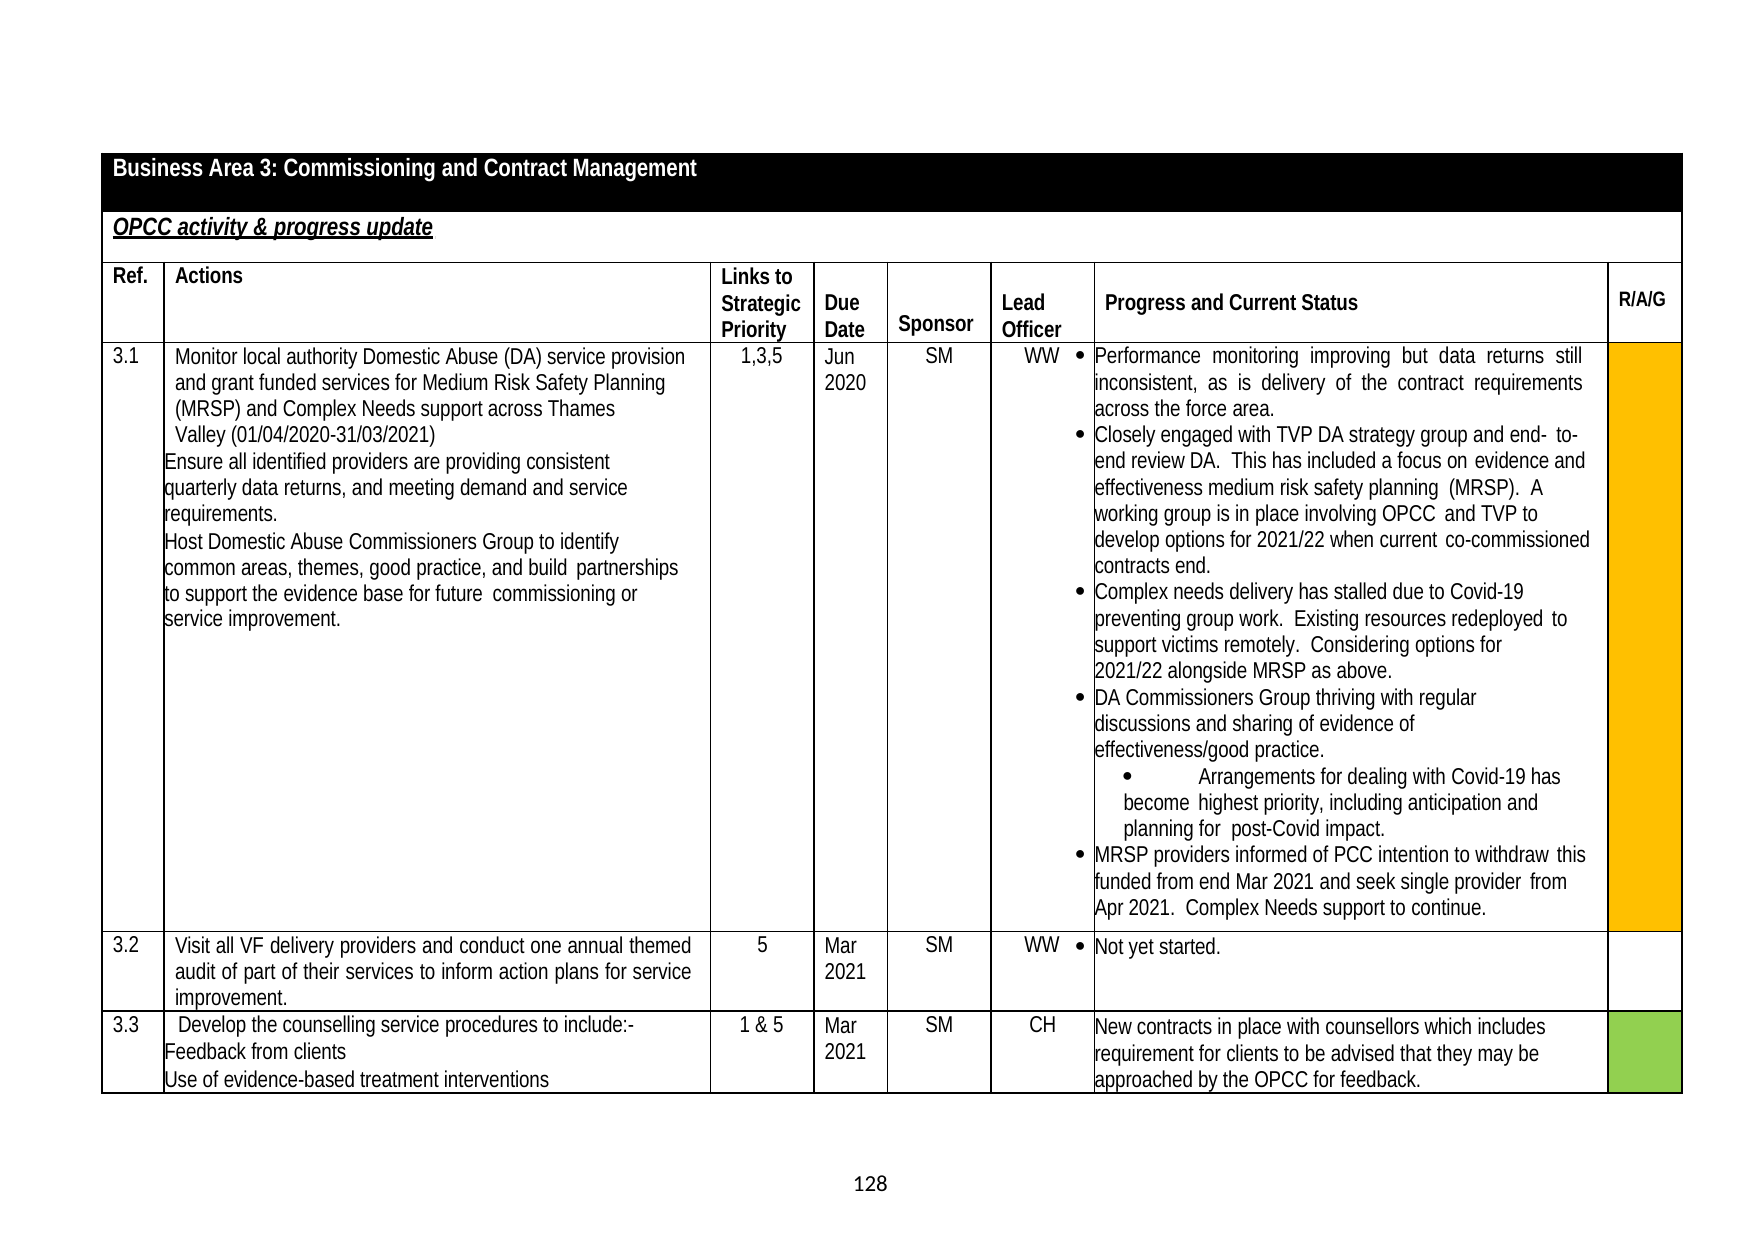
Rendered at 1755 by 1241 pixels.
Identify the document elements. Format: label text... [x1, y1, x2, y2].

table_cell SM [888, 932, 990, 1010]
table_cell OPCC activity & progress update [103, 212, 1681, 262]
table_cell R/A/G [1609, 263, 1681, 342]
table_cell Monitor local authority Domestic Abuse (DA) service provision and grant funded services for Medium Risk Safety Planning (MRSP) and Complex Needs support across Thames Valley (01/04/2020-31/03/2021) Ensure all identified providers are providing consistent quarterly data returns, and meeting demand and service requirements. Host Domestic Abuse Commissioners Group to identify common areas, themes, good practice, and build partnerships to support the evidence base for future commissioning or service improvement. [165, 343, 710, 931]
table_cell WW [992, 932, 1094, 1010]
table_cell Develop the counselling service procedures to include:- Feedback from clients Use of evidence-based treatment interventions [165, 1012, 710, 1092]
table_cell Ref. [103, 263, 163, 342]
table_cell [1609, 343, 1681, 931]
table_cell 3.3 [103, 1012, 163, 1092]
table_cell 3.1 [103, 343, 163, 931]
table_header Business Area 3: Commissioning and Contract Management [103, 154, 1681, 210]
table_cell Performance monitoring improving but data returns still inconsistent, as is delivery of the contract requirements across the force area. Closely engaged with TVP DA strategy group and end- to-end review DA. This has included a focus on evidence and effectiveness medium risk safety planning (MRSP). A working group is in place involving OPCC and TVP to develop options for 2021/22 when current co-commissioned contracts end. Complex needs delivery has stalled due to Covid-19 preventing group work. Existing resources redeployed to support victims remotely. Considering options for 2021/22 alongside MRSP as above. DA Commissioners Group thriving with regular discussions and sharing of evidence of effectiveness/good practice. Arrangements for dealing with Covid-19 has become highest priority, including anticipation and planning for post-Covid impact. MRSP providers informed of PCC intention to withdraw this funded from end Mar 2021 and seek single provider from Apr 2021. Complex Needs support to continue. [1095, 343, 1607, 931]
table_cell Visit all VF delivery providers and conduct one annual themed audit of part of their services to inform action plans for service improvement. [165, 932, 710, 1010]
table_cell Links to Strategic Priority [711, 263, 813, 342]
table_cell CH [992, 1012, 1094, 1092]
table_cell 3.2 [103, 932, 163, 1010]
table_cell 1,3,5 [711, 343, 813, 931]
table_cell Lead Officer [992, 263, 1094, 342]
table_cell Mar 2021 [815, 1012, 887, 1092]
table_cell 1 & 5 [711, 1012, 813, 1092]
table_cell [1609, 932, 1681, 1010]
table_cell 5 [711, 932, 813, 1010]
table_cell SM [888, 343, 990, 931]
table_cell Progress and Current Status [1095, 263, 1607, 342]
table_cell Actions [165, 263, 710, 342]
table_cell Mar 2021 [815, 932, 887, 1010]
table_cell [1609, 1012, 1681, 1092]
table_cell Jun 2020 [815, 343, 887, 931]
table_cell Sponsor [888, 263, 990, 342]
table_cell New contracts in place with counsellors which includes requirement for clients to be advised that they may be approached by the OPCC for feedback. [1095, 1012, 1607, 1092]
table_cell Due Date [815, 263, 887, 342]
table_cell SM [888, 1012, 990, 1092]
table_cell Not yet started. [1095, 932, 1607, 1010]
table_cell WW [992, 343, 1094, 931]
